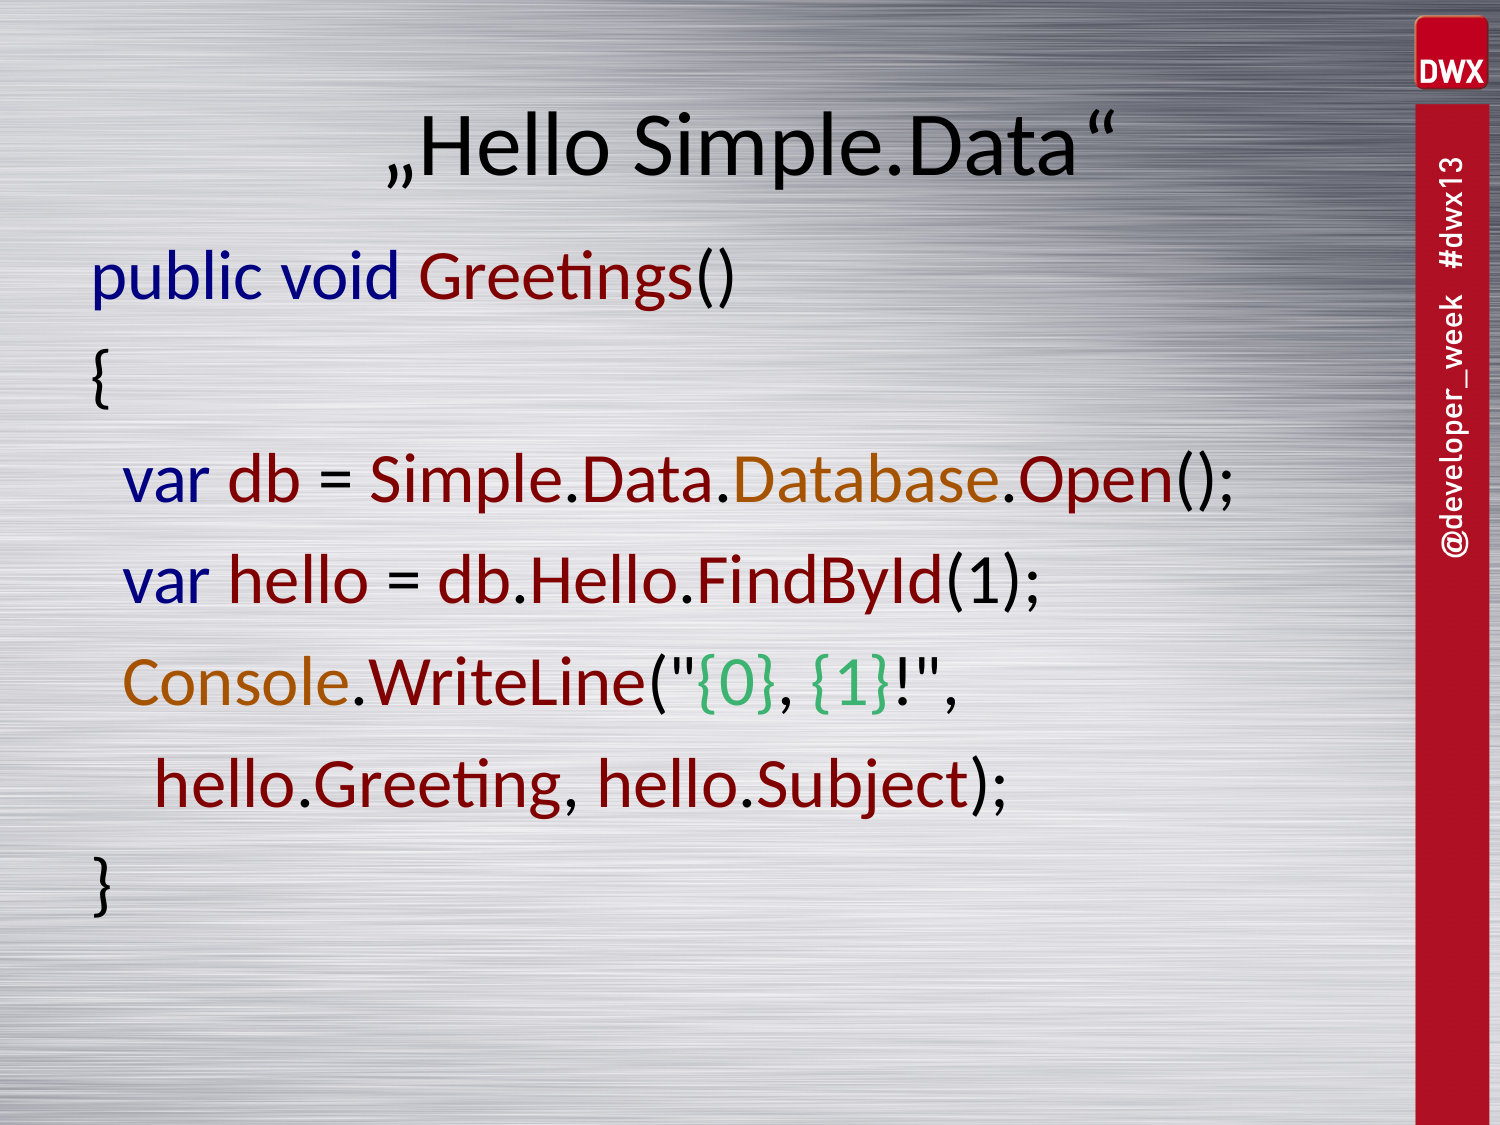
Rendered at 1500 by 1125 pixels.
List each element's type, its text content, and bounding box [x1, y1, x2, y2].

list public void Greetings() { var db = Simple.Data.Database.Open(); var hello = db.Hello.FindById(1); Console.WriteLine("{0}, {1}!", hello.Greeting, hello.Subject); } [75, 221, 1426, 964]
picture [0, 0, 1500, 1125]
title „Hello Simple.Data“ [75, 45, 1426, 221]
